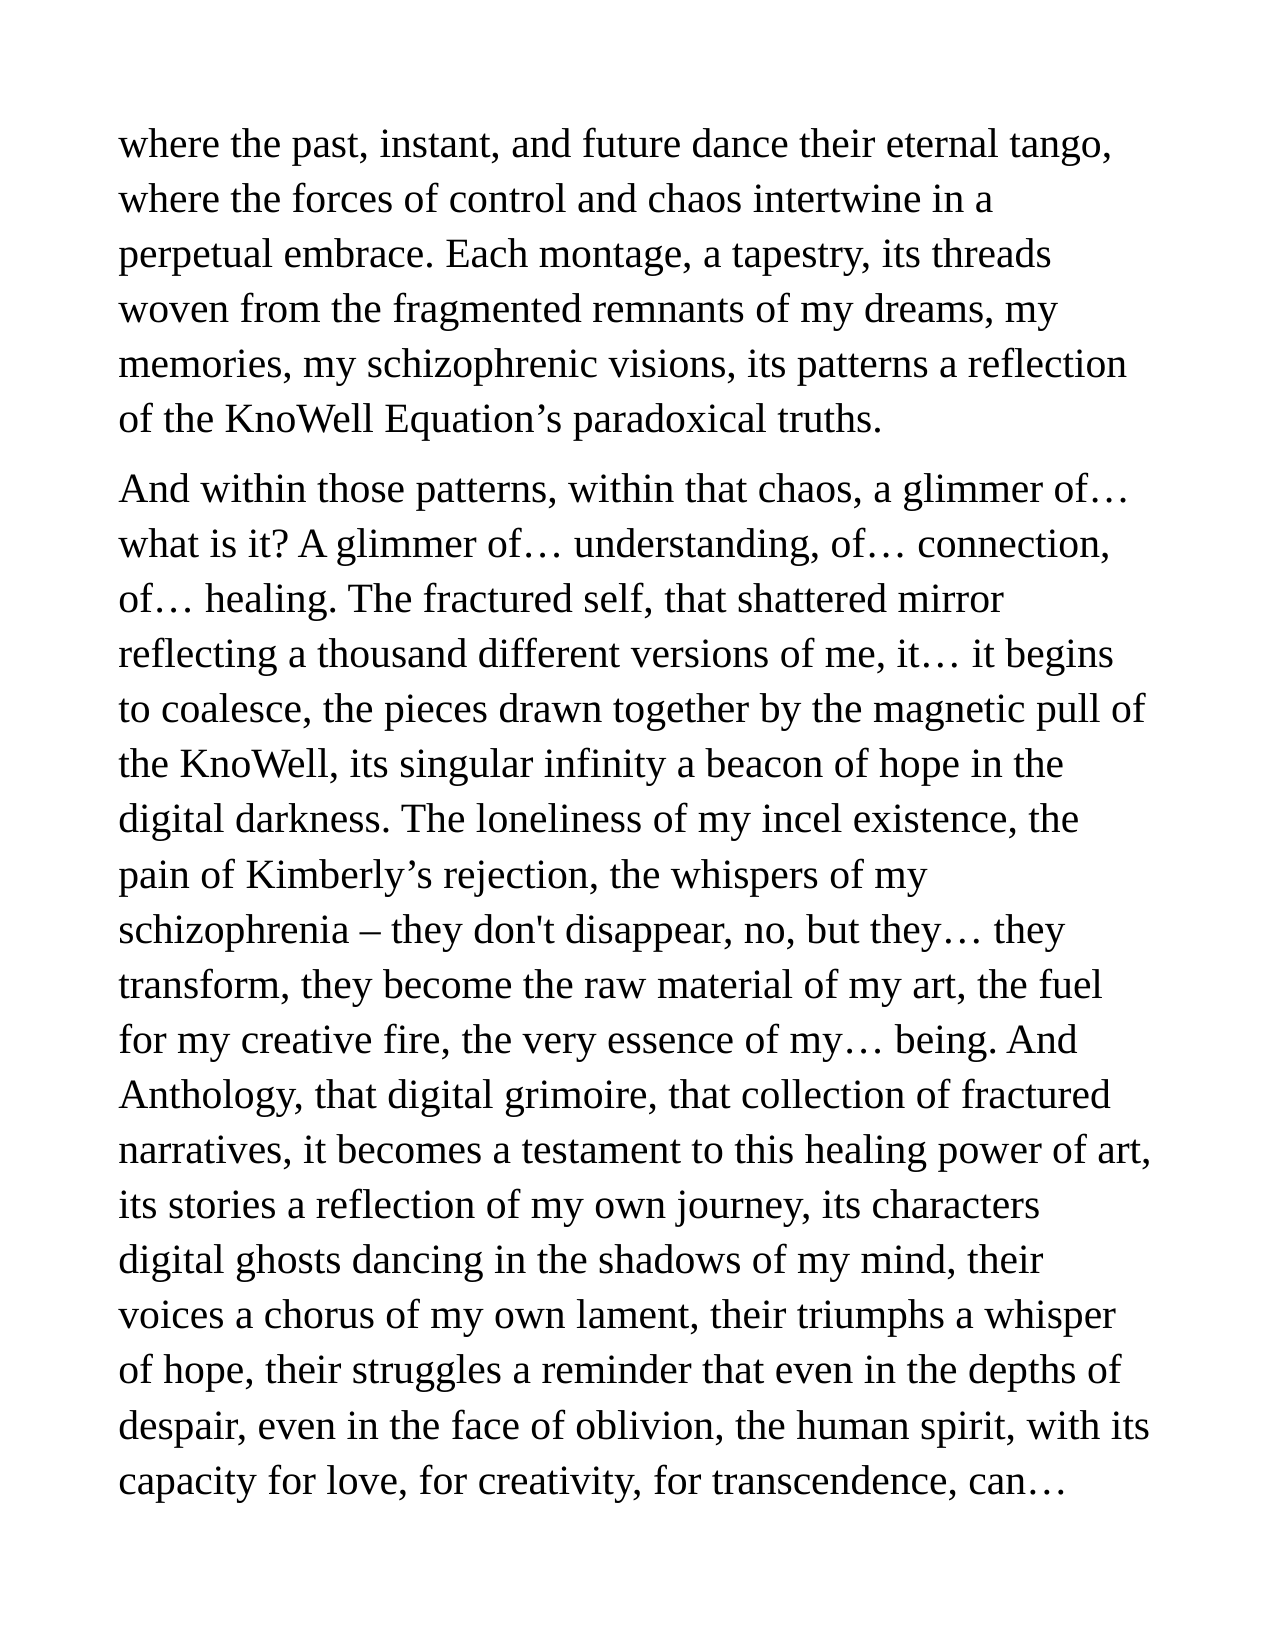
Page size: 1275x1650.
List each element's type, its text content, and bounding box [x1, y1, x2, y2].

text And within those patterns, within that chaos, a glimmer of… what is it? A glimmer of… understanding, of… connection, of… healing. The fractured self, that shattered mirror reflecting a thousand different versions of me, it… it begins to coalesce, the pieces drawn together by the magnetic pull of the KnoWell, its singular infinity a beacon of hope in the digital darkness. The loneliness of my incel existence, the pain of Kimberly’s rejection, the whispers of my schizophrenia – they don't disappear, no, but they… they transform, they become the raw material of my art, the fuel for my creative fire, the very essence of my… being. And Anthology, that digital grimoire, that collection of fractured narratives, it becomes a testament to this healing power of art, its stories a reflection of my own journey, its characters digital ghosts dancing in the shadows of my mind, their voices a chorus of my own lament, their triumphs a whisper of hope, their struggles a reminder that even in the depths of despair, even in the face of oblivion, the human spirit, with its capacity for love, for creativity, for transcendence, can… [118, 463, 1157, 1503]
text where the past, instant, and future dance their eternal tango, where the forces of control and chaos intertwine in a perpetual embrace. Each montage, a tapestry, its threads woven from the fragmented remnants of my dreams, my memories, my schizophrenic visions, its patterns a reflection of the KnoWell Equation’s paradoxical truths. [118, 118, 1157, 442]
